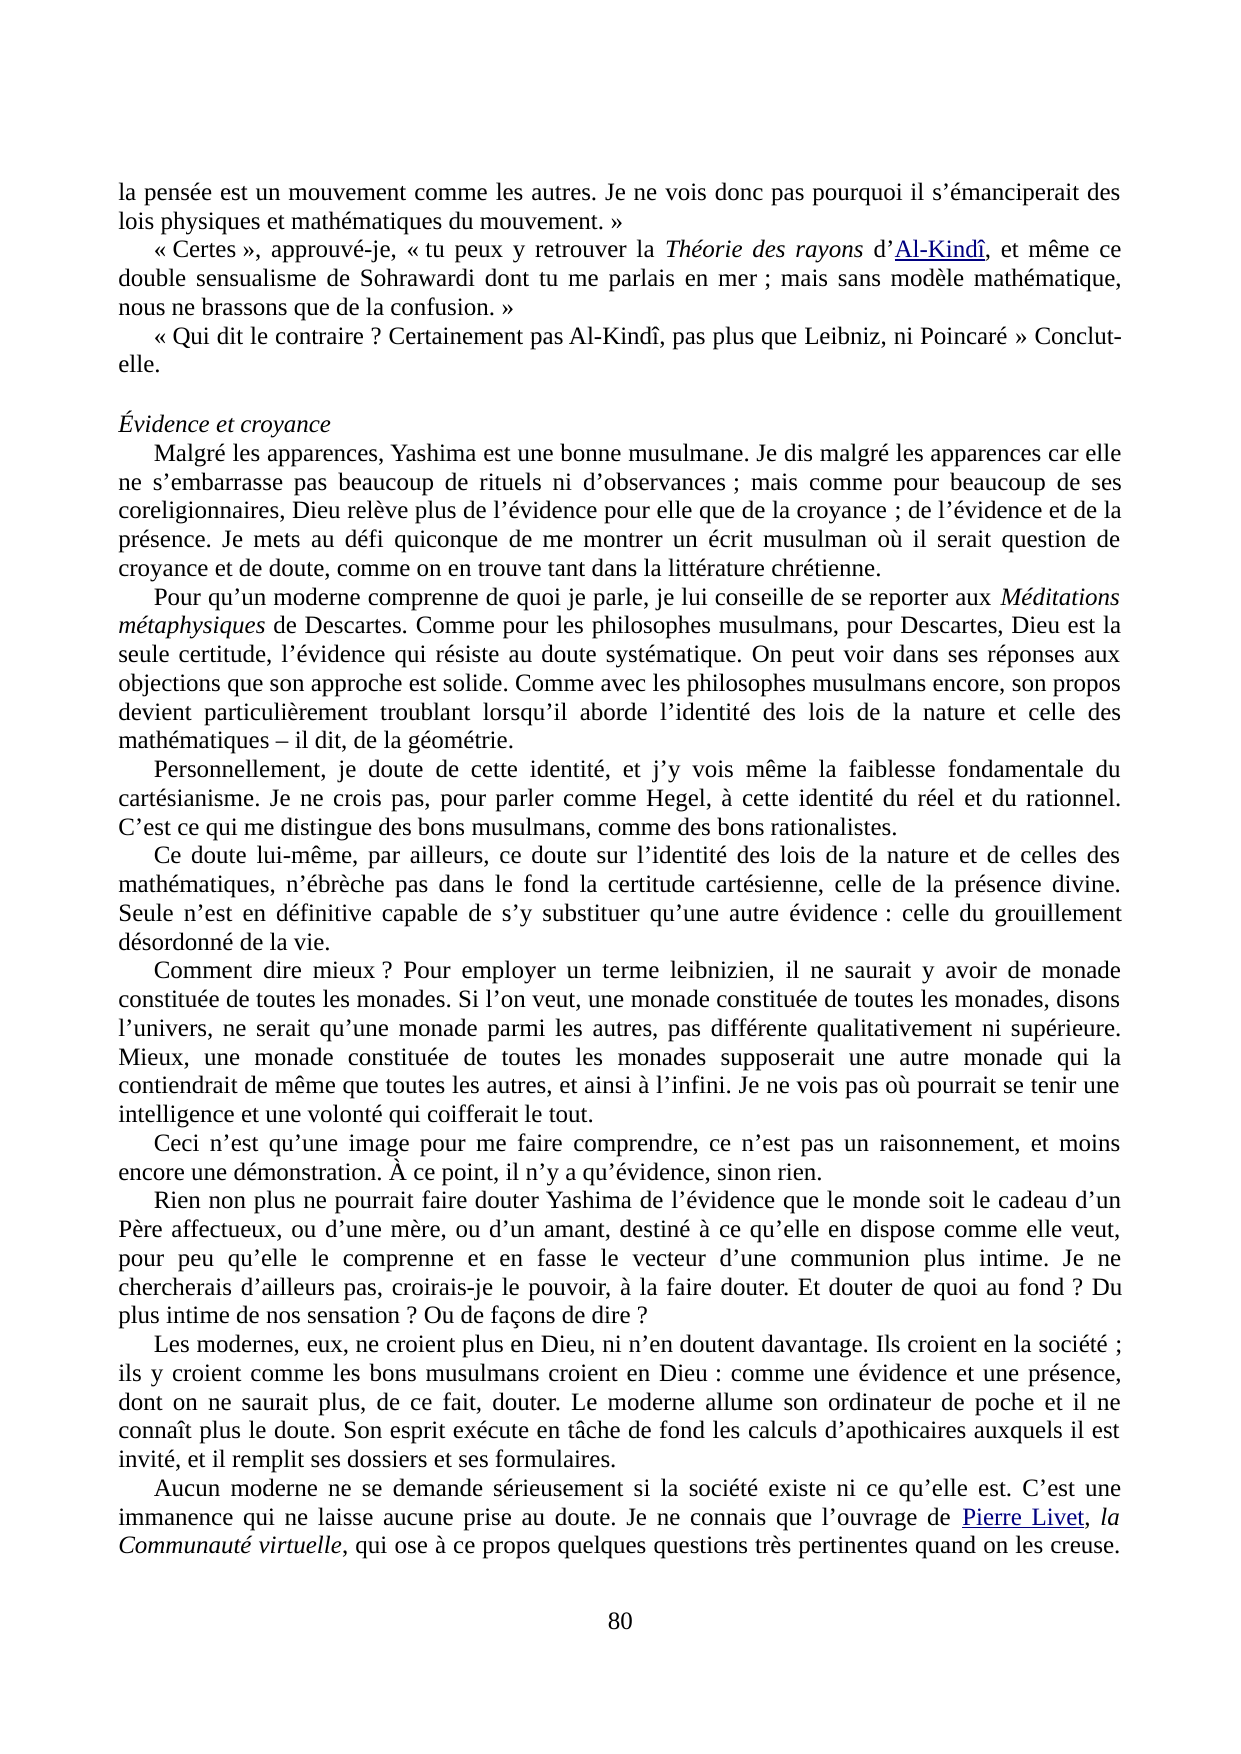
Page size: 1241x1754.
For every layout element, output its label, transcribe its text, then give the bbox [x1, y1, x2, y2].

text Rien non plus ne pourrait faire douter Yashima de l’évidence que le monde soit le cadeau d’un Père affectueux, ou d’une mère, ou d’un amant, destiné à ce qu’elle en dispose comme elle veut, pour peu qu’elle le comprenne et en fasse le vecteur d’une communion plus intime. Je ne chercherais d’ailleurs pas, croirais-je le pouvoir, à la faire douter. Et douter de quoi au fond ? Du plus intime de nos sensation ? Ou de façons de dire ? [118, 1185, 1122, 1329]
text Aucun moderne ne se demande sérieusement si la société existe ni ce qu’elle est. C’est une immanence qui ne laisse aucune prise au doute. Je ne connais que l’ouvrage de Pierre Livet, la Communauté virtuelle, qui ose à ce propos quelques questions très pertinentes quand on les creuse. [118, 1473, 1122, 1559]
text « Qui dit le contraire ? Certainement pas Al-Kindî, pas plus que Leibniz, ni Poincaré » Conclut-elle. [118, 321, 1122, 378]
text la pensée est un mouvement comme les autres. Je ne vois donc pas pourquoi il s’émanciperait des lois physiques et mathématiques du mouvement. » [118, 177, 1122, 234]
text Pour qu’un moderne comprenne de quoi je parle, je lui conseille de se reporter aux Méditations métaphysiques de Descartes. Comme pour les philosophes musulmans, pour Descartes, Dieu est la seule certitude, l’évidence qui résiste au doute systématique. On peut voir dans ses réponses aux objections que son approche est solide. Comme avec les philosophes musulmans encore, son propos devient particulièrement troublant lorsqu’il aborde l’identité des lois de la nature et celle des mathématiques – il dit, de la géométrie. [118, 582, 1122, 754]
text Ce doute lui-même, par ailleurs, ce doute sur l’identité des lois de la nature et de celles des mathématiques, n’ébrèche pas dans le fond la certitude cartésienne, celle de la présence divine. Seule n’est en définitive capable de s’y substituer qu’une autre évidence : celle du grouillement désordonné de la vie. [118, 840, 1122, 955]
text Les modernes, eux, ne croient plus en Dieu, ni n’en doutent davantage. Ils croient en la société ; ils y croient comme les bons musulmans croient en Dieu : comme une évidence et une présence, dont on ne saurait plus, de ce fait, douter. Le moderne allume son ordinateur de poche et il ne connaît plus le doute. Son esprit exécute en tâche de fond les calculs d’apothicaires auxquels il est invité, et il remplit ses dossiers et ses formulaires. [118, 1329, 1122, 1473]
text « Certes », approuvé-je, « tu peux y retrouver la Théorie des rayons d’Al-Kindî, et même ce double sensualisme de Sohrawardi dont tu me parlais en mer ; mais sans modèle mathématique, nous ne brassons que de la confusion. » [118, 234, 1122, 321]
text Ceci n’est qu’une image pour me faire comprendre, ce n’est pas un raisonnement, et moins encore une démonstration. À ce point, il n’y a qu’évidence, sinon rien. [118, 1128, 1122, 1185]
subtitle Évidence et croyance [118, 409, 1122, 438]
text Personnellement, je doute de cette identité, et j’y vois même la faiblesse fondamentale du cartésianisme. Je ne crois pas, pour parler comme Hegel, à cette identité du réel et du rationnel. C’est ce qui me distingue des bons musulmans, comme des bons rationalistes. [118, 754, 1122, 840]
text Malgré les apparences, Yashima est une bonne musulmane. Je dis malgré les apparences car elle ne s’embarrasse pas beaucoup de rituels ni d’observances ; mais comme pour beaucoup de ses coreligionnaires, Dieu relève plus de l’évidence pour elle que de la croyance ; de l’évidence et de la présence. Je mets au défi quiconque de me montrer un écrit musulman où il serait question de croyance et de doute, comme on en trouve tant dans la littérature chrétienne. [118, 438, 1122, 582]
text Comment dire mieux ? Pour employer un terme leibnizien, il ne saurait y avoir de monade constituée de toutes les monades. Si l’on veut, une monade constituée de toutes les monades, disons l’univers, ne serait qu’une monade parmi les autres, pas différente qualitativement ni supérieure. Mieux, une monade constituée de toutes les monades supposerait une autre monade qui la contiendrait de même que toutes les autres, et ainsi à l’infini. Je ne vois pas où pourrait se tenir une intelligence et une volonté qui coifferait le tout. [118, 955, 1122, 1128]
